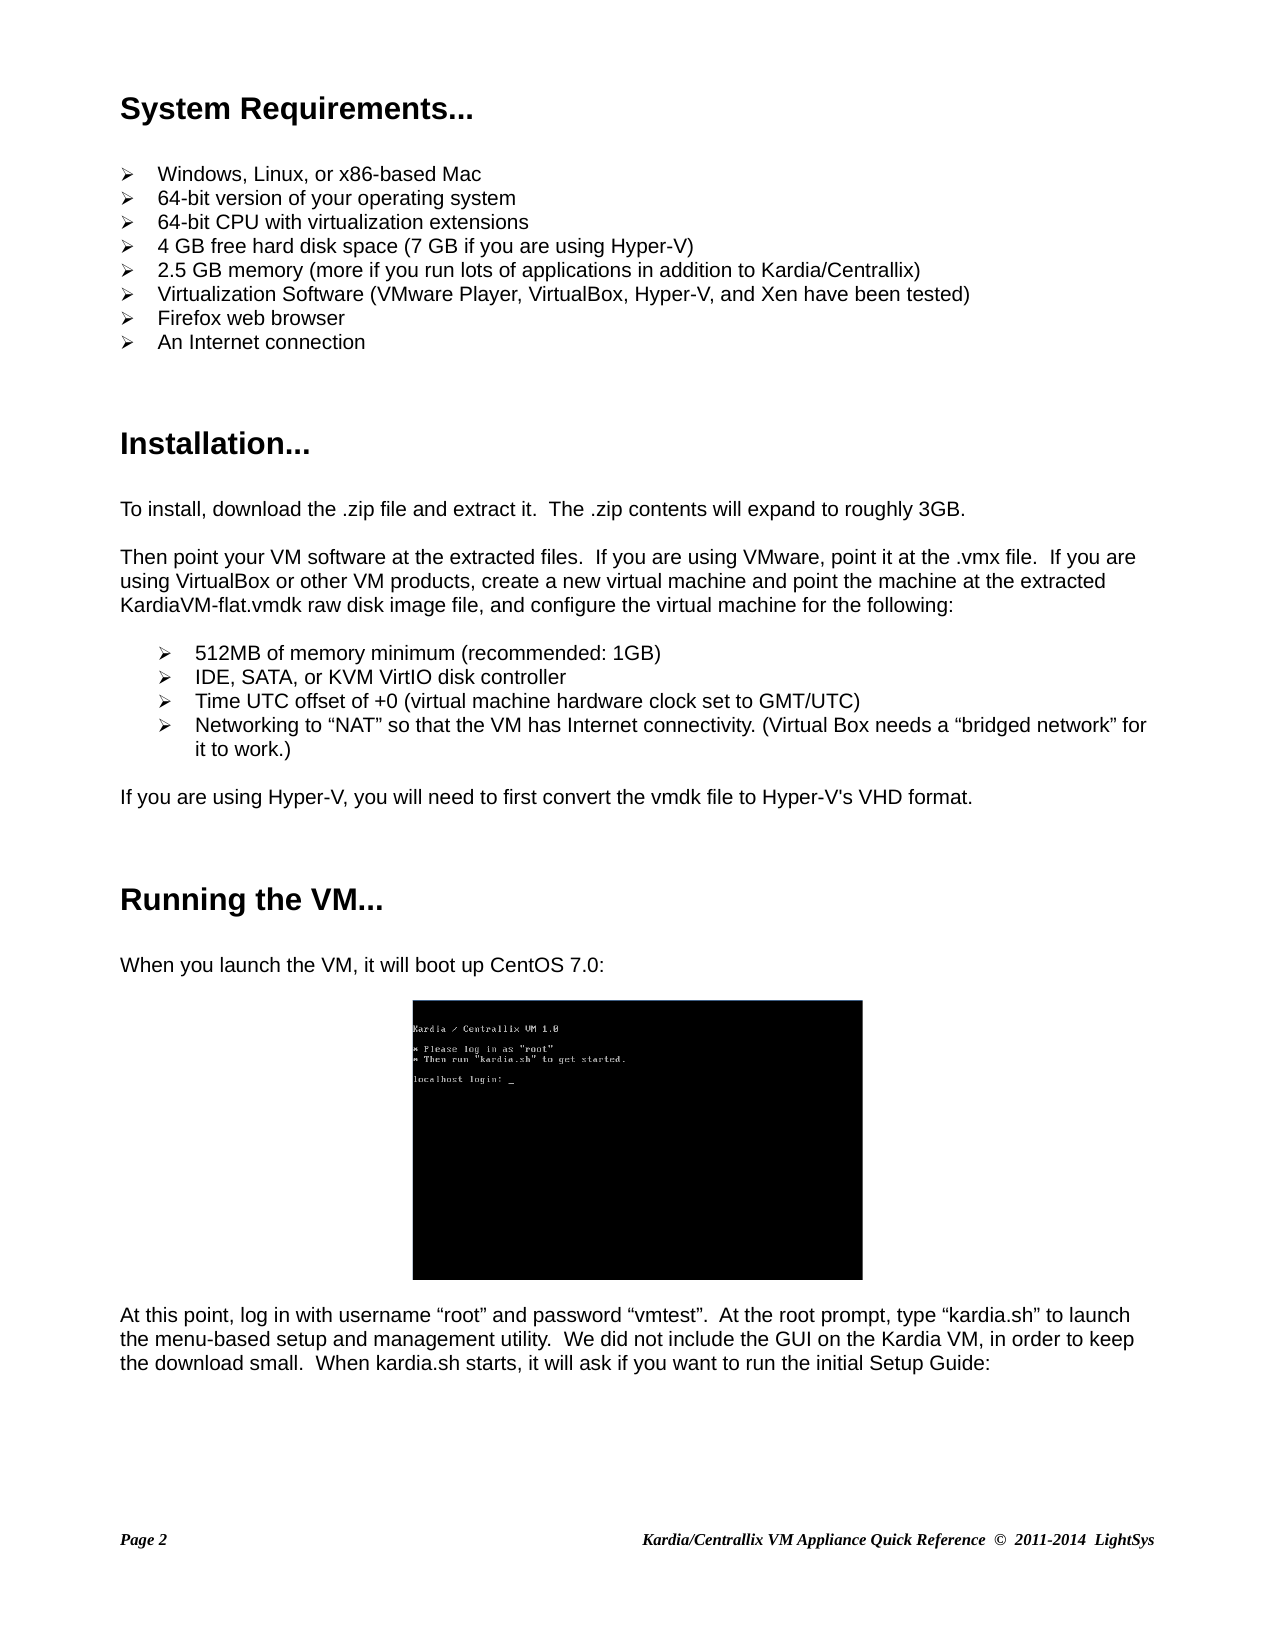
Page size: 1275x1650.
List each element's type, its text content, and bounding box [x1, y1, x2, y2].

list Windows, Linux, or x86-based Mac [120, 162, 1155, 186]
text Then point your VM software at the extracted files. If you are using VMware, point it at the .vmx file. If you are using VirtualBox or other VM products, create a new virtual machine and point the machine at the extracted KardiaVM-flat.vmdk raw disk image file, and configure the virtual machine for the following: [120, 545, 1155, 617]
text At this point, log in with username “root” and password “vmtest”. At the root prompt, type “kardia.sh” to launch the menu-based setup and management utility. We did not include the GUI on the Kardia VM, in order to keep the download small. When kardia.sh starts, it will ask if you want to run the initial Setup Guide: [120, 1303, 1155, 1375]
list Virtualization Software (VMware Player, VirtualBox, Hyper-V, and Xen have been tested) [120, 282, 1155, 306]
list An Internet connection [120, 329, 1155, 353]
list 512MB of memory minimum (recommended: 1GB) [157, 641, 1155, 665]
list IDE, SATA, or KVM VirtIO disk controller [157, 665, 1155, 689]
list 64-bit version of your operating system [120, 186, 1155, 210]
list 2.5 GB memory (more if you run lots of applications in addition to Kardia/Centrallix) [120, 258, 1155, 282]
picture [412, 1000, 863, 1280]
list 4 GB free hard disk space (7 GB if you are using Hyper-V) [120, 234, 1155, 258]
list Firefox web browser [120, 306, 1155, 329]
text System Requirements... [120, 90, 1155, 126]
text When you launch the VM, it will boot up CentOS 7.0: [120, 952, 1155, 976]
text Running the VM... [120, 881, 1155, 917]
list Networking to “NAT” so that the VM has Internet connectivity. (Virtual Box needs a “bridged network” for it to work.) [157, 713, 1155, 761]
text Installation... [120, 425, 1155, 461]
text If you are using Hyper-V, you will need to first convert the vmdk file to Hyper-V's VHD format. [120, 785, 1155, 809]
list 64-bit CPU with virtualization extensions [120, 210, 1155, 234]
list Time UTC offset of +0 (virtual machine hardware clock set to GMT/UTC) [157, 689, 1155, 713]
text To install, download the .zip file and extract it. The .zip contents will expand to roughly 3GB. [120, 497, 1155, 521]
